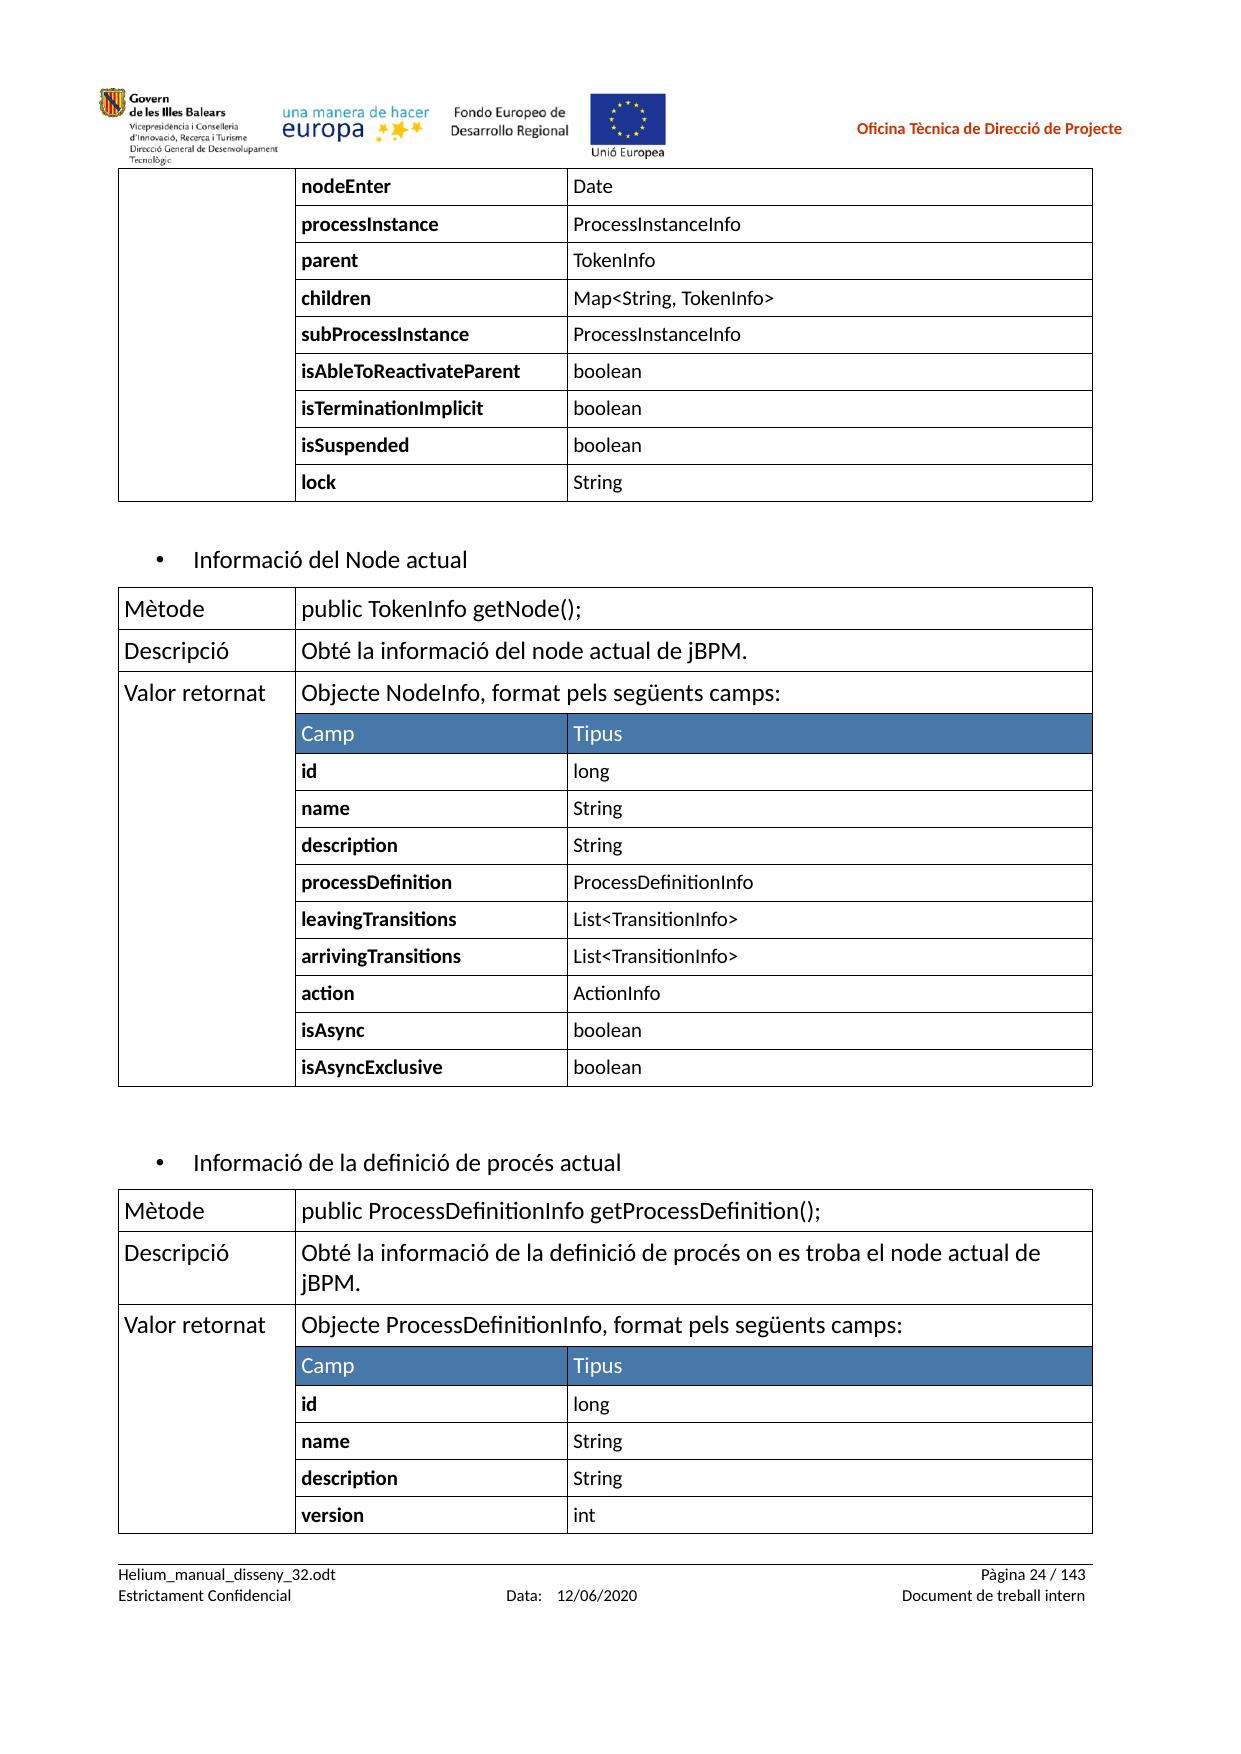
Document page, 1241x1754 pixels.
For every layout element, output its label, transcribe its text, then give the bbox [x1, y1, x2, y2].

table_cell arrivingTransitions [296, 939, 567, 974]
table_cell id [296, 754, 567, 790]
table_cell description [296, 828, 567, 864]
table_cell ProcessInstanceInfo [568, 206, 1092, 242]
table_cell description [296, 1460, 567, 1496]
table_cell Valor retornat [119, 1305, 295, 1533]
table_cell isTerminationImplicit [296, 391, 567, 427]
table_cell parent [296, 243, 567, 279]
table_header public ProcessDefinitionInfo getProcessDefinition(); [296, 1190, 1092, 1231]
table_cell Tipus [568, 1347, 1092, 1385]
list Informació de la definició de procés actual [156, 1147, 1122, 1177]
table_cell ProcessInstanceInfo [568, 317, 1092, 353]
table_cell subProcessInstance [296, 317, 567, 353]
table_cell long [568, 1386, 1092, 1422]
table_cell long [568, 754, 1092, 790]
table_cell int [568, 1497, 1092, 1533]
table_cell Descripció [119, 630, 295, 671]
table_cell Objecte NodeInfo, format pels següents camps: [296, 672, 1092, 713]
table_cell String [568, 1423, 1092, 1459]
table_cell Valor retornat [119, 672, 295, 1086]
table_cell isAbleToReactivateParent [296, 354, 567, 390]
table_cell leavingTransitions [296, 902, 567, 938]
table_cell Obté la informació del node actual de jBPM. [296, 630, 1092, 671]
table_cell Date [568, 169, 1092, 205]
table_cell boolean [568, 391, 1092, 427]
table_cell List<TransitionInfo> [568, 939, 1092, 974]
table_cell children [296, 280, 567, 316]
table_cell action [296, 976, 567, 1012]
table_cell Camp [296, 714, 567, 753]
table_cell isAsyncExclusive [296, 1050, 567, 1086]
table_cell Camp [296, 1347, 567, 1385]
table_cell List<TransitionInfo> [568, 902, 1092, 938]
table_cell Objecte ProcessDefinitionInfo, format pels següents camps: [296, 1305, 1092, 1346]
picture [99, 87, 668, 166]
table_cell Map<String, TokenInfo> [568, 280, 1092, 316]
table_cell String [568, 1460, 1092, 1496]
table_cell boolean [568, 428, 1092, 464]
table_cell id [296, 1386, 567, 1422]
table_cell Descripció [119, 1232, 295, 1304]
table_cell version [296, 1497, 567, 1533]
table_cell Tipus [568, 714, 1092, 753]
table_cell String [568, 828, 1092, 864]
table_cell isAsync [296, 1013, 567, 1048]
table_header Mètode [119, 588, 295, 629]
table_cell Obté la informació de la definició de procés on es troba el node actual de jBPM. [296, 1232, 1092, 1304]
table_cell processDefinition [296, 865, 567, 901]
table_cell TokenInfo [568, 243, 1092, 279]
table_cell processInstance [296, 206, 567, 242]
table_cell boolean [568, 354, 1092, 390]
table_header Mètode [119, 1190, 295, 1231]
table_cell String [568, 791, 1092, 827]
table_cell [119, 169, 295, 501]
table_cell lock [296, 465, 567, 501]
table_cell ProcessDefinitionInfo [568, 865, 1092, 901]
table_cell isSuspended [296, 428, 567, 464]
list Informació del Node actual [156, 544, 1122, 574]
table_cell boolean [568, 1050, 1092, 1086]
table_cell ActionInfo [568, 976, 1092, 1012]
table_cell String [568, 465, 1092, 501]
table_cell nodeEnter [296, 169, 567, 205]
table_cell boolean [568, 1013, 1092, 1048]
table_header public TokenInfo getNode(); [296, 588, 1092, 629]
table_cell name [296, 1423, 567, 1459]
table_cell name [296, 791, 567, 827]
